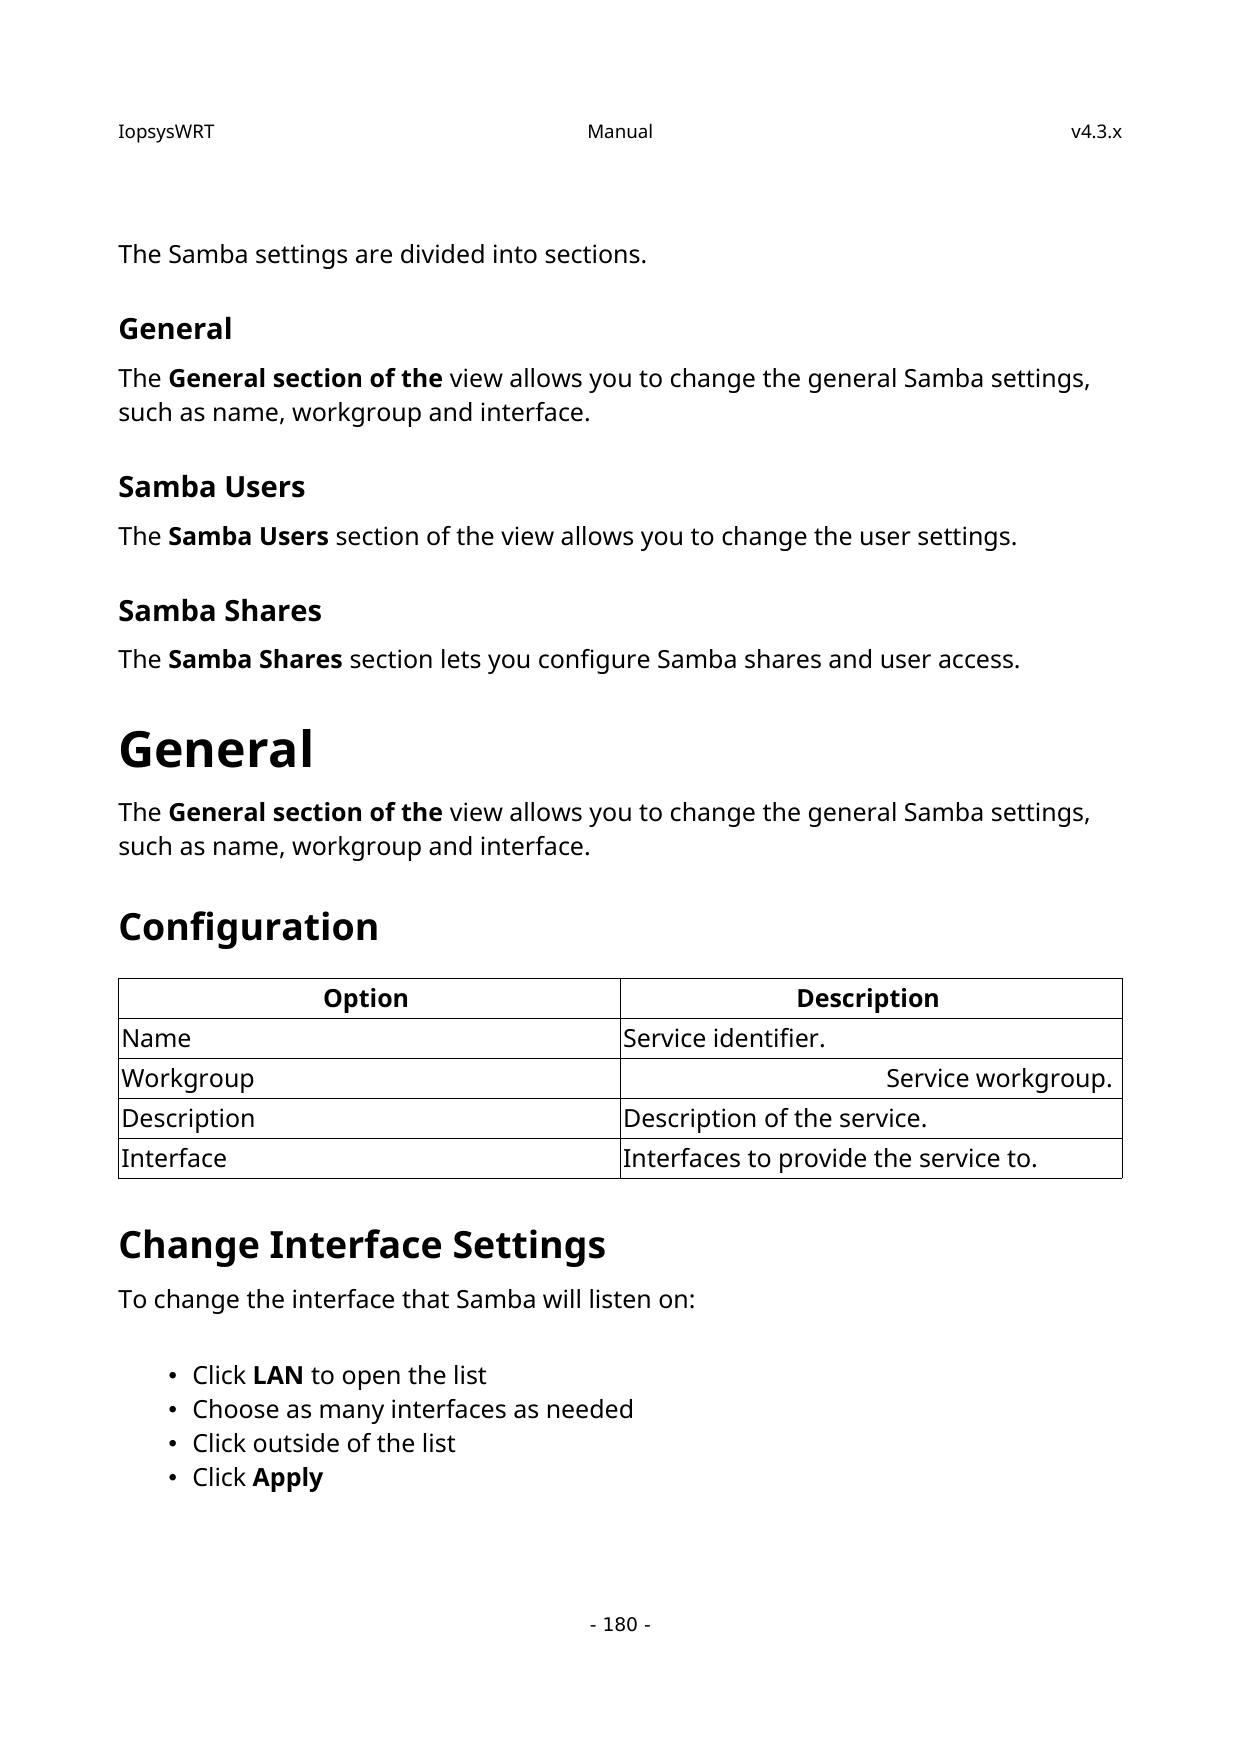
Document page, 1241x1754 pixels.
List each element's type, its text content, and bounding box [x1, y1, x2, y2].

list Click LAN to open the list [177, 1358, 1122, 1392]
list Click outside of the list [177, 1426, 1122, 1460]
text The Samba Shares section lets you configure Samba shares and user access. [118, 642, 1122, 676]
subtitle General [118, 308, 1122, 348]
table_cell Interfaces to provide the service to. [621, 1139, 1122, 1178]
table_cell Service identifier. [621, 1019, 1122, 1058]
table_cell Name [119, 1019, 620, 1058]
table_cell Service workgroup. [621, 1059, 1122, 1098]
table_header Description [621, 979, 1122, 1018]
subtitle Change Interface Settings [118, 1218, 1122, 1269]
text To change the interface that Samba will listen on: [118, 1282, 1122, 1316]
table_cell Description [119, 1099, 620, 1138]
subtitle Samba Users [118, 466, 1122, 506]
list Choose as many interfaces as needed [177, 1392, 1122, 1426]
text The General section of the view allows you to change the general Samba settings, such as name, workgroup and interface. [118, 794, 1122, 862]
subtitle Samba Shares [118, 590, 1122, 629]
table_cell Interface [119, 1139, 620, 1178]
table_cell Description of the service. [621, 1099, 1122, 1138]
text The General section of the view allows you to change the general Samba settings, such as name, workgroup and interface. [118, 360, 1122, 428]
list Click Apply [177, 1460, 1122, 1494]
text The Samba settings are divided into sections. [118, 237, 1122, 271]
subtitle Configuration [118, 900, 1122, 951]
text The Samba Users section of the view allows you to change the user settings. [118, 518, 1122, 552]
subtitle General [118, 713, 1122, 782]
table_header Option [119, 979, 620, 1018]
table_cell Workgroup [119, 1059, 620, 1098]
